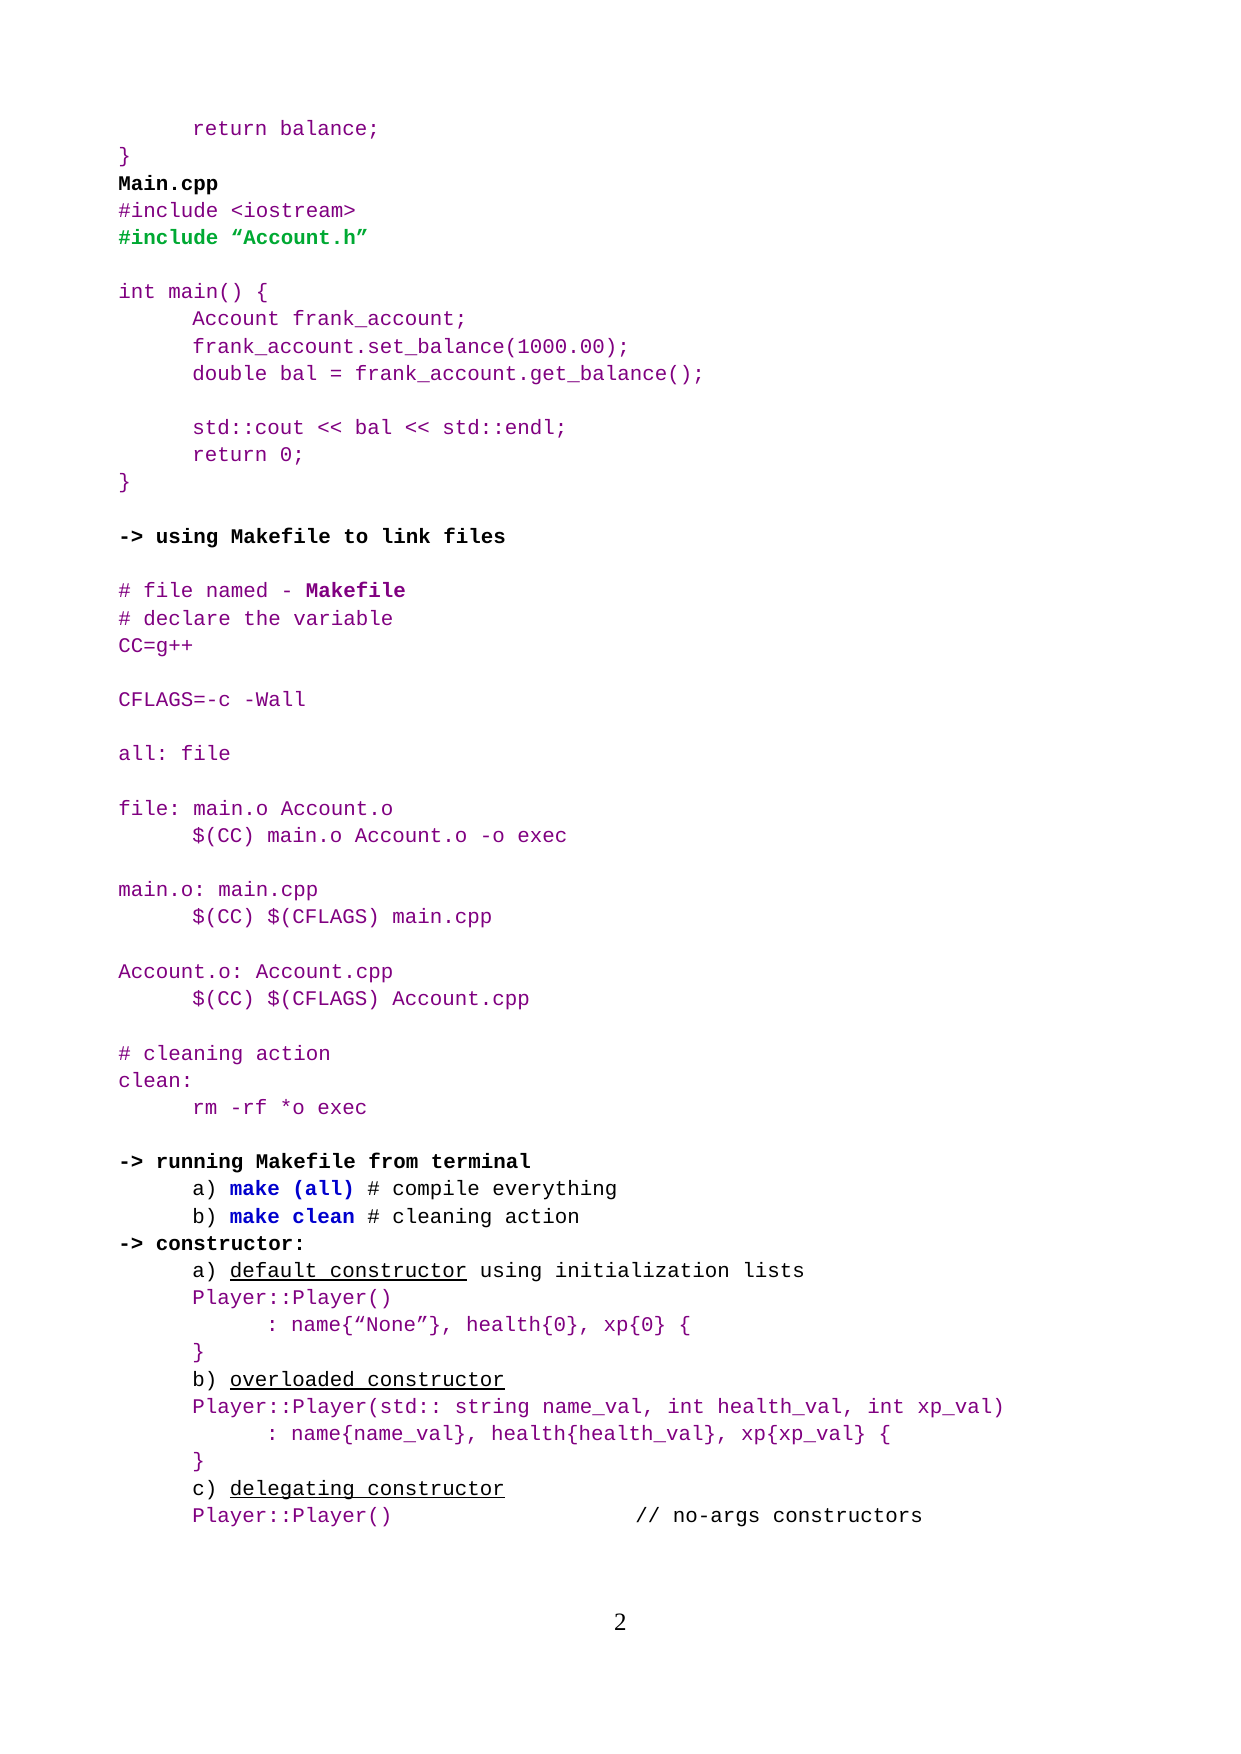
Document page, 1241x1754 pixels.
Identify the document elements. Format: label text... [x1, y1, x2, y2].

text a) default constructor using initialization lists [118, 1260, 1122, 1284]
text main.o: main.cpp [118, 879, 1122, 903]
text frank_account.set_balance(1000.00); [118, 336, 1122, 359]
text return 0; [118, 444, 1122, 468]
text return balance; [118, 118, 1122, 142]
text # declare the variable [118, 607, 1122, 631]
text Account.o: Account.cpp [118, 961, 1122, 984]
text } [118, 472, 1122, 495]
text a) make (all) # compile everything [118, 1178, 1122, 1202]
text : name{name_val}, health{health_val}, xp{xp_val} { [118, 1423, 1122, 1447]
text } [118, 1342, 1122, 1365]
text std::cout << bal << std::endl; [118, 417, 1122, 441]
text #include “Account.h” [118, 227, 1122, 251]
text $(CC) $(CFLAGS) Account.cpp [118, 988, 1122, 1012]
text Player::Player() // no-args constructors [118, 1505, 1122, 1528]
text clean: [118, 1070, 1122, 1093]
text b) overloaded constructor [118, 1369, 1122, 1392]
text CFLAGS=-c -Wall [118, 689, 1122, 713]
text c) delegating constructor [118, 1477, 1122, 1501]
text : name{“None”}, health{0}, xp{0} { [118, 1314, 1122, 1338]
text $(CC) main.o Account.o -o exec [118, 825, 1122, 849]
text all: file [118, 743, 1122, 767]
text file: main.o Account.o [118, 798, 1122, 821]
text b) make clean # cleaning action [118, 1206, 1122, 1229]
text Main.cpp [118, 172, 1122, 196]
text Player::Player(std:: string name_val, int health_val, int xp_val) [118, 1396, 1122, 1419]
text double bal = frank_account.get_balance(); [118, 363, 1122, 386]
text int main() { [118, 281, 1122, 305]
text rm -rf *o exec [118, 1097, 1122, 1121]
text -> using Makefile to link files [118, 526, 1122, 549]
text -> constructor: [118, 1233, 1122, 1256]
text CC=g++ [118, 635, 1122, 658]
text # cleaning action [118, 1042, 1122, 1066]
text Account frank_account; [118, 308, 1122, 332]
text -> running Makefile from terminal [118, 1151, 1122, 1175]
text Player::Player() [118, 1287, 1122, 1311]
text $(CC) $(CFLAGS) main.cpp [118, 907, 1122, 930]
text } [118, 145, 1122, 169]
text #include <iostream> [118, 200, 1122, 223]
text # file named - Makefile [118, 580, 1122, 604]
text } [118, 1450, 1122, 1474]
